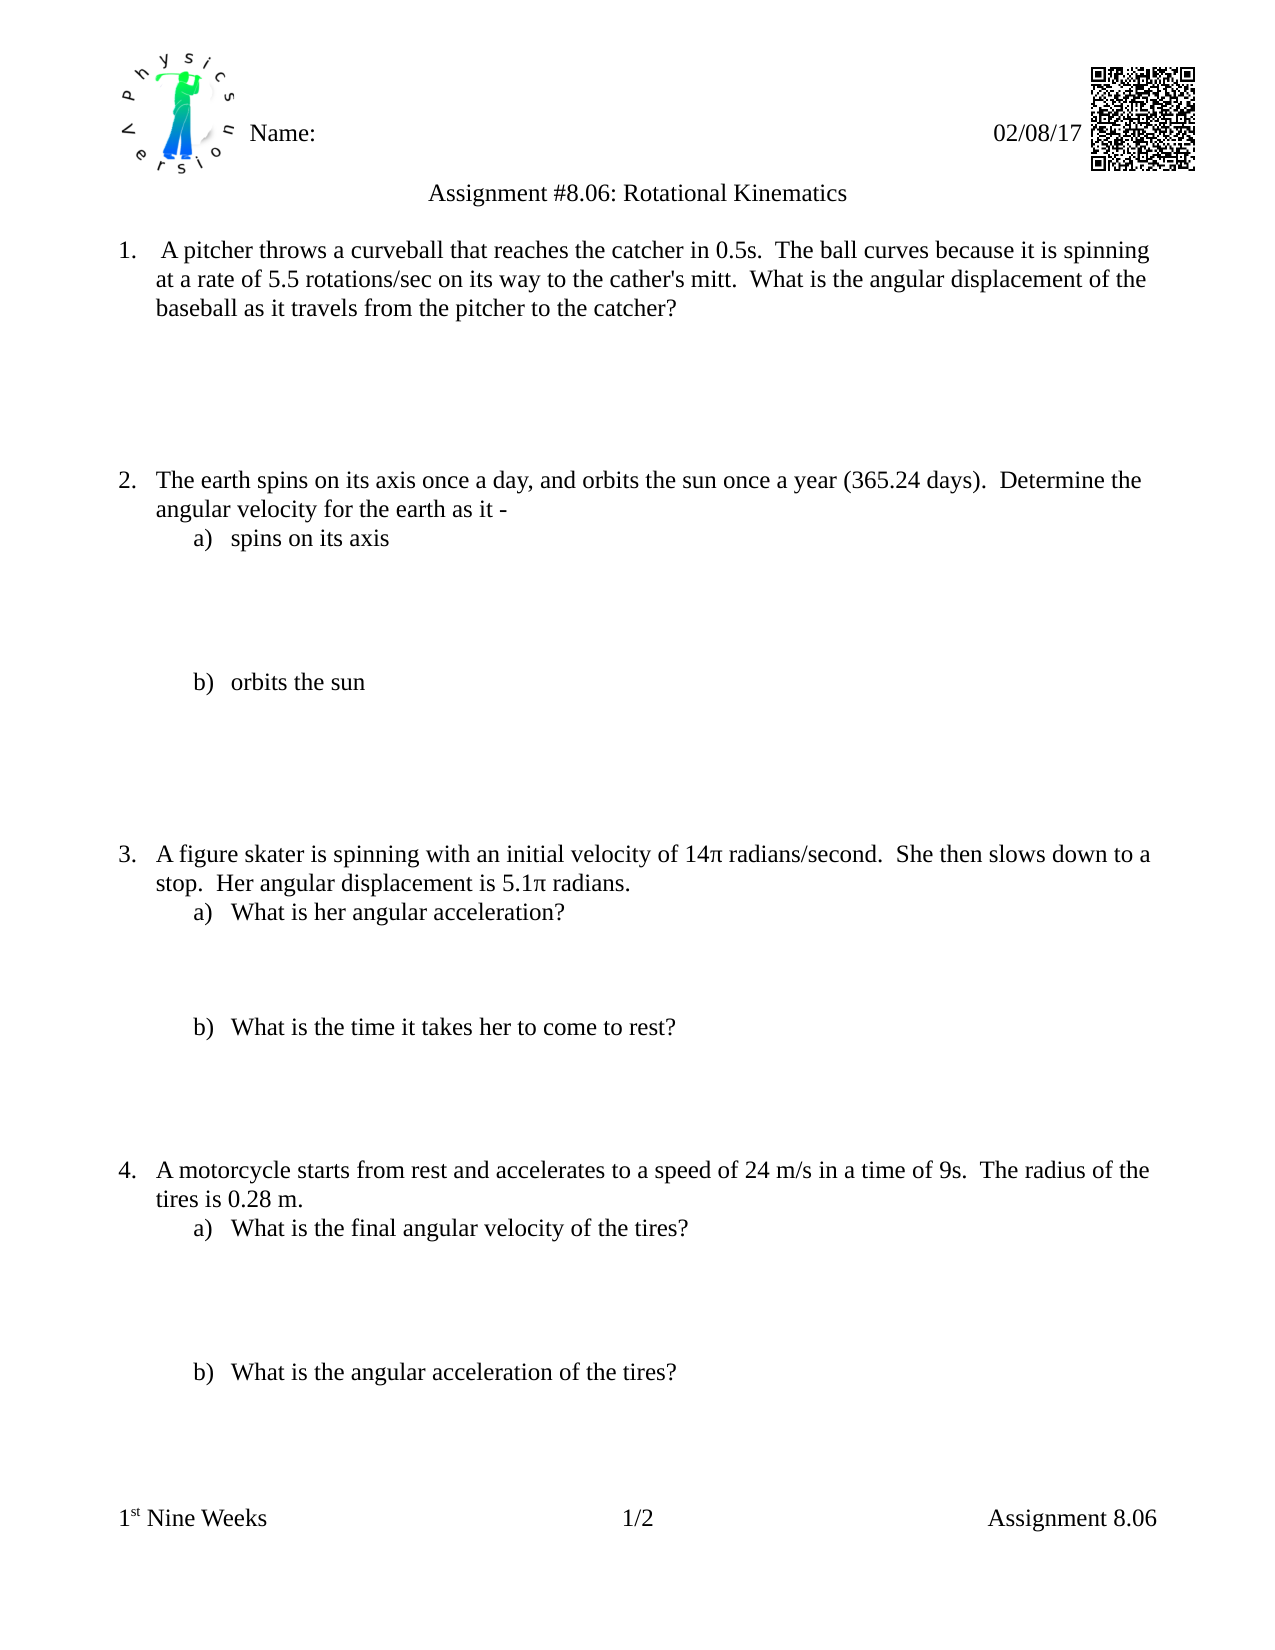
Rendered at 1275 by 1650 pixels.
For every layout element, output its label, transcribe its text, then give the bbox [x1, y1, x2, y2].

picture [121, 53, 235, 174]
list orbits the sun [193, 667, 1157, 696]
list What is her angular acceleration? [193, 897, 1157, 926]
list What is the time it takes her to come to rest? [193, 1012, 1157, 1041]
list What is the final angular velocity of the tires? [193, 1213, 1157, 1242]
picture [1082, 58, 1203, 179]
list spins on its axis [193, 523, 1157, 552]
list The earth spins on its axis once a day, and orbits the sun once a year (365.24 days). Determine the angular velocity for the earth as it - [118, 466, 1157, 523]
list A motorcycle starts from rest and accelerates to a speed of 24 m/s in a time of 9s. The radius of the tires is 0.28 m. [118, 1156, 1157, 1213]
list A pitcher throws a curveball that reaches the catcher in 0.5s. The ball curves because it is spinning at a rate of 5.5 rotations/sec on its way to the cather's mitt. What is the angular displacement of the baseball as it travels from the pitcher to the catcher? [118, 236, 1157, 322]
list What is the angular acceleration of the tires? [193, 1357, 1157, 1386]
list A figure skater is spinning with an initial velocity of 14π radians/second. She then slows down to a stop. Her angular displacement is 5.1π radians. [118, 839, 1157, 897]
text Assignment #8.06: Rotational Kinematics [118, 176, 1157, 207]
